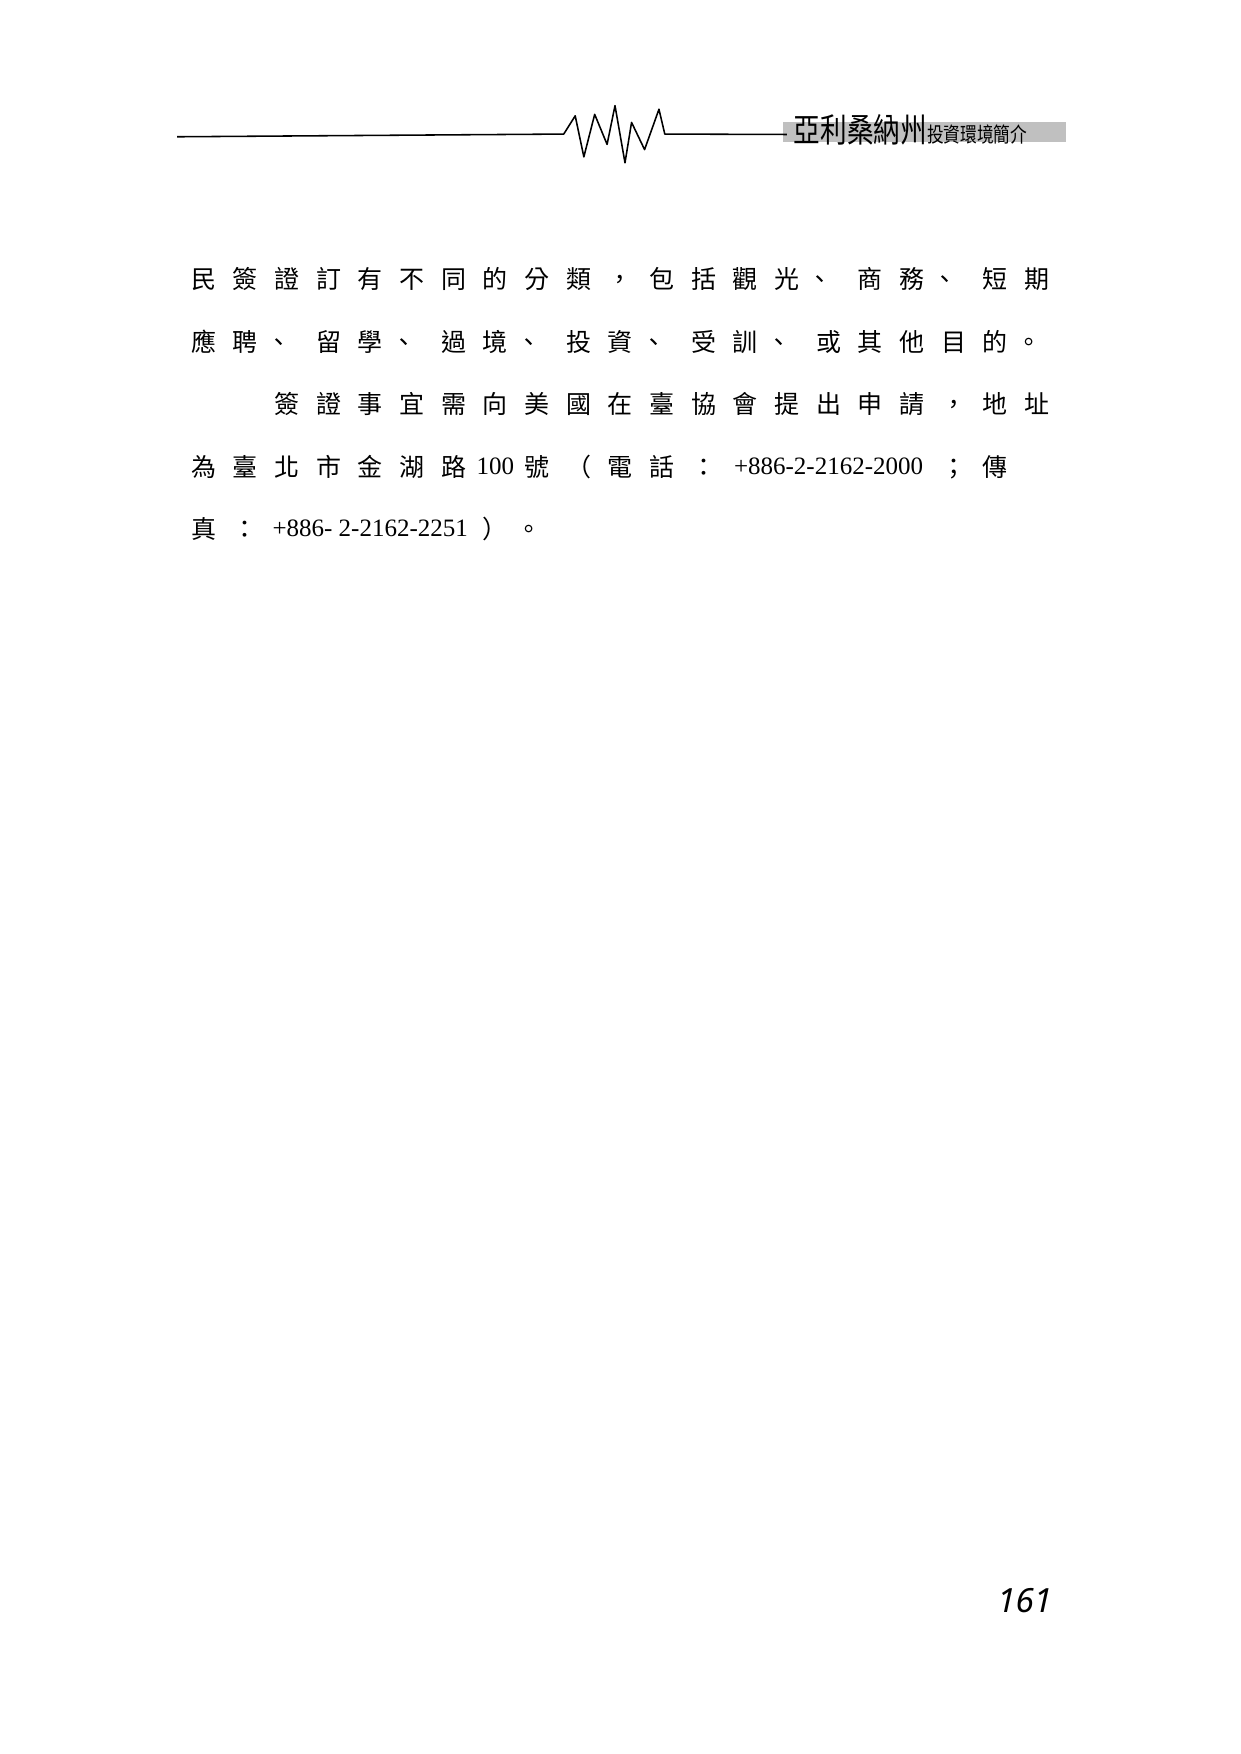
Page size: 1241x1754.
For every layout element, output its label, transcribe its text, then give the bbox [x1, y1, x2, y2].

text 民簽證訂有不同的分類，包括觀光、商務、短期應聘、留學、過境、投資、受訓、或其他目的。 [183, 236, 1058, 361]
text 簽證事宜需向美國在臺協會提出申請，地址為臺北市金湖路100號（電話：+886-2-2162-2000；傳真：+886- 2-2162-2251）。 [183, 361, 1058, 549]
